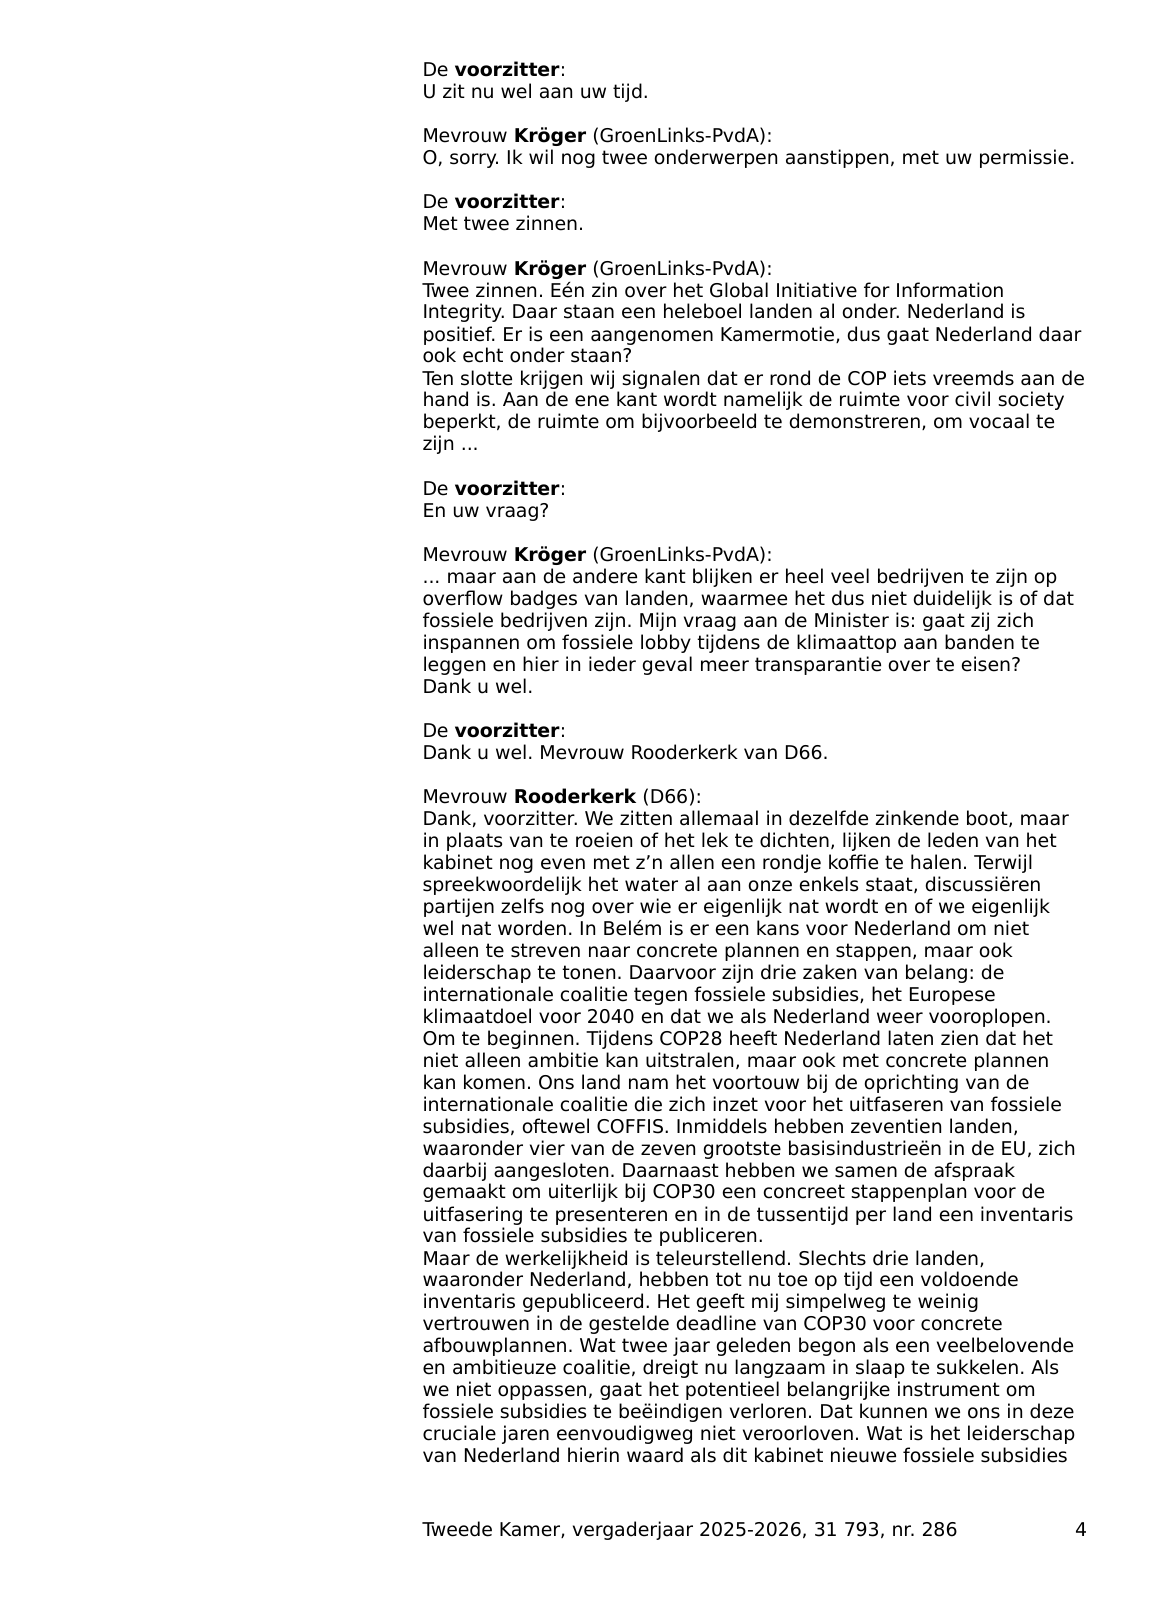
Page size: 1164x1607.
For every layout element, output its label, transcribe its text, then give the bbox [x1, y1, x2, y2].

text ... maar aan de andere kant blijken er heel veel bedrijven te zijn op overflow badges van landen, waarmee het dus niet duidelijk is of dat fossiele bedrijven zijn. Mijn vraag aan de Minister is: gaat zij zich inspannen om fossiele lobby tijdens de klimaattop aan banden te leggen en hier in ieder geval meer transparantie over te eisen? [422, 566, 1087, 676]
text Om te beginnen. Tijdens COP28 heeft Nederland laten zien dat het niet alleen ambitie kan uitstralen, maar ook met concrete plannen kan komen. Ons land nam het voortouw bij de oprichting van de internationale coalitie die zich inzet voor het uitfaseren van fossiele subsidies, oftewel COFFIS. Inmiddels hebben zeventien landen, waaronder vier van de zeven grootste basisindustrieën in de EU, zich daarbij aangesloten. Daarnaast hebben we samen de afspraak gemaakt om uiterlijk bij COP30 een concreet stappenplan voor de uitfasering te presenteren en in de tussentijd per land een inventaris van fossiele subsidies te publiceren. [422, 1028, 1087, 1247]
text Mevrouw Kröger (GroenLinks-PvdA): [422, 125, 1087, 147]
text Twee zinnen. Eén zin over het Global Initiative for Information Integrity. Daar staan een heleboel landen al onder. Nederland is positief. Er is een aangenomen Kamermotie, dus gaat Nederland daar ook echt onder staan? [422, 279, 1087, 367]
text Mevrouw Rooderkerk (D66): [422, 786, 1087, 808]
text Dank u wel. Mevrouw Rooderkerk van D66. [422, 742, 1087, 764]
text Met twee zinnen. [422, 213, 1087, 235]
text Mevrouw Kröger (GroenLinks-PvdA): [422, 257, 1087, 279]
text De voorzitter: [422, 59, 1087, 81]
text Ten slotte krijgen wij signalen dat er rond de COP iets vreemds aan de hand is. Aan de ene kant wordt namelijk de ruimte voor civil society beperkt, de ruimte om bijvoorbeeld te demonstreren, om vocaal te zijn ... [422, 367, 1087, 455]
text Mevrouw Kröger (GroenLinks-PvdA): [422, 544, 1087, 566]
text De voorzitter: [422, 191, 1087, 213]
text En uw vraag? [422, 499, 1087, 521]
text De voorzitter: [422, 720, 1087, 742]
text Maar de werkelijkheid is teleurstellend. Slechts drie landen, waaronder Nederland, hebben tot nu toe op tijd een voldoende inventaris gepubliceerd. Het geeft mij simpelweg te weinig vertrouwen in de gestelde deadline van COP30 voor concrete afbouwplannen. Wat twee jaar geleden begon als een veelbelovende en ambitieuze coalitie, dreigt nu langzaam in slaap te sukkelen. Als we niet oppassen, gaat het potentieel belangrijke instrument om fossiele subsidies te beëindigen verloren. Dat kunnen we ons in deze cruciale jaren eenvoudigweg niet veroorloven. Wat is het leiderschap van Nederland hierin waard als dit kabinet nieuwe fossiele subsidies [422, 1247, 1087, 1467]
text U zit nu wel aan uw tijd. [422, 81, 1087, 103]
text Dank u wel. [422, 676, 1087, 697]
text Dank, voorzitter. We zitten allemaal in dezelfde zinkende boot, maar in plaats van te roeien of het lek te dichten, lijken de leden van het kabinet nog even met z’n allen een rondje koffie te halen. Terwijl spreekwoordelijk het water al aan onze enkels staat, discussiëren partijen zelfs nog over wie er eigenlijk nat wordt en of we eigenlijk wel nat worden. In Belém is er een kans voor Nederland om niet alleen te streven naar concrete plannen en stappen, maar ook leiderschap te tonen. Daarvoor zijn drie zaken van belang: de internationale coalitie tegen fossiele subsidies, het Europese klimaatdoel voor 2040 en dat we als Nederland weer vooroplopen. [422, 808, 1087, 1028]
text O, sorry. Ik wil nog twee onderwerpen aanstippen, met uw permissie. [422, 147, 1087, 169]
text De voorzitter: [422, 477, 1087, 499]
